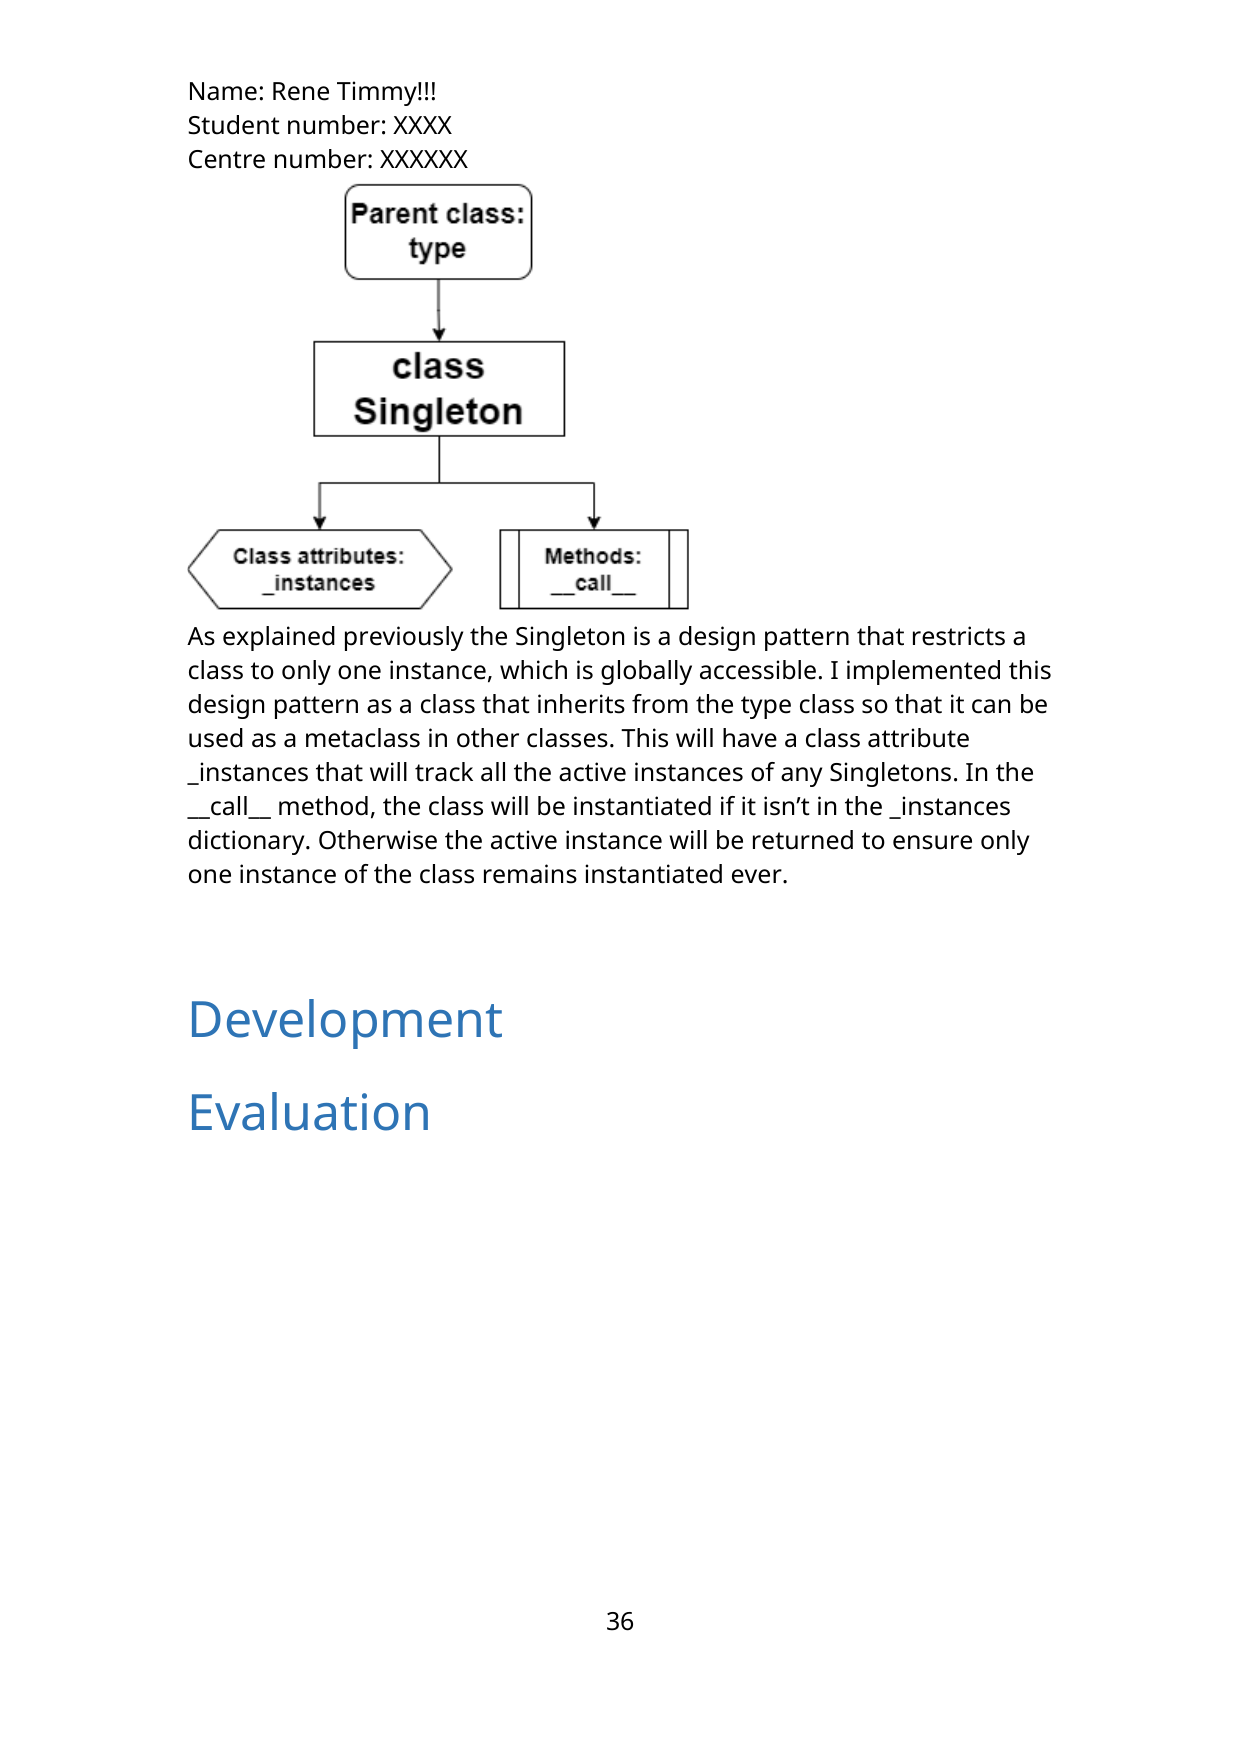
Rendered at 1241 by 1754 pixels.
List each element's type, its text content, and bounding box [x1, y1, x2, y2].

subtitle Evaluation [187, 1077, 1053, 1145]
subtitle Development [187, 984, 1053, 1052]
text As explained previously the Singleton is a design pattern that restricts a class to only one instance, which is globally accessible. I implemented this design pattern as a class that inherits from the type class so that it can be used as a metaclass in other classes. This will have a class attribute _instances that will track all the active instances of any Singletons. In the __call__ method, the class will be instantiated if it isn’t in the _instances dictionary. Otherwise the active instance will be returned to ensure only one instance of the class remains instantiated ever. [187, 618, 1053, 891]
